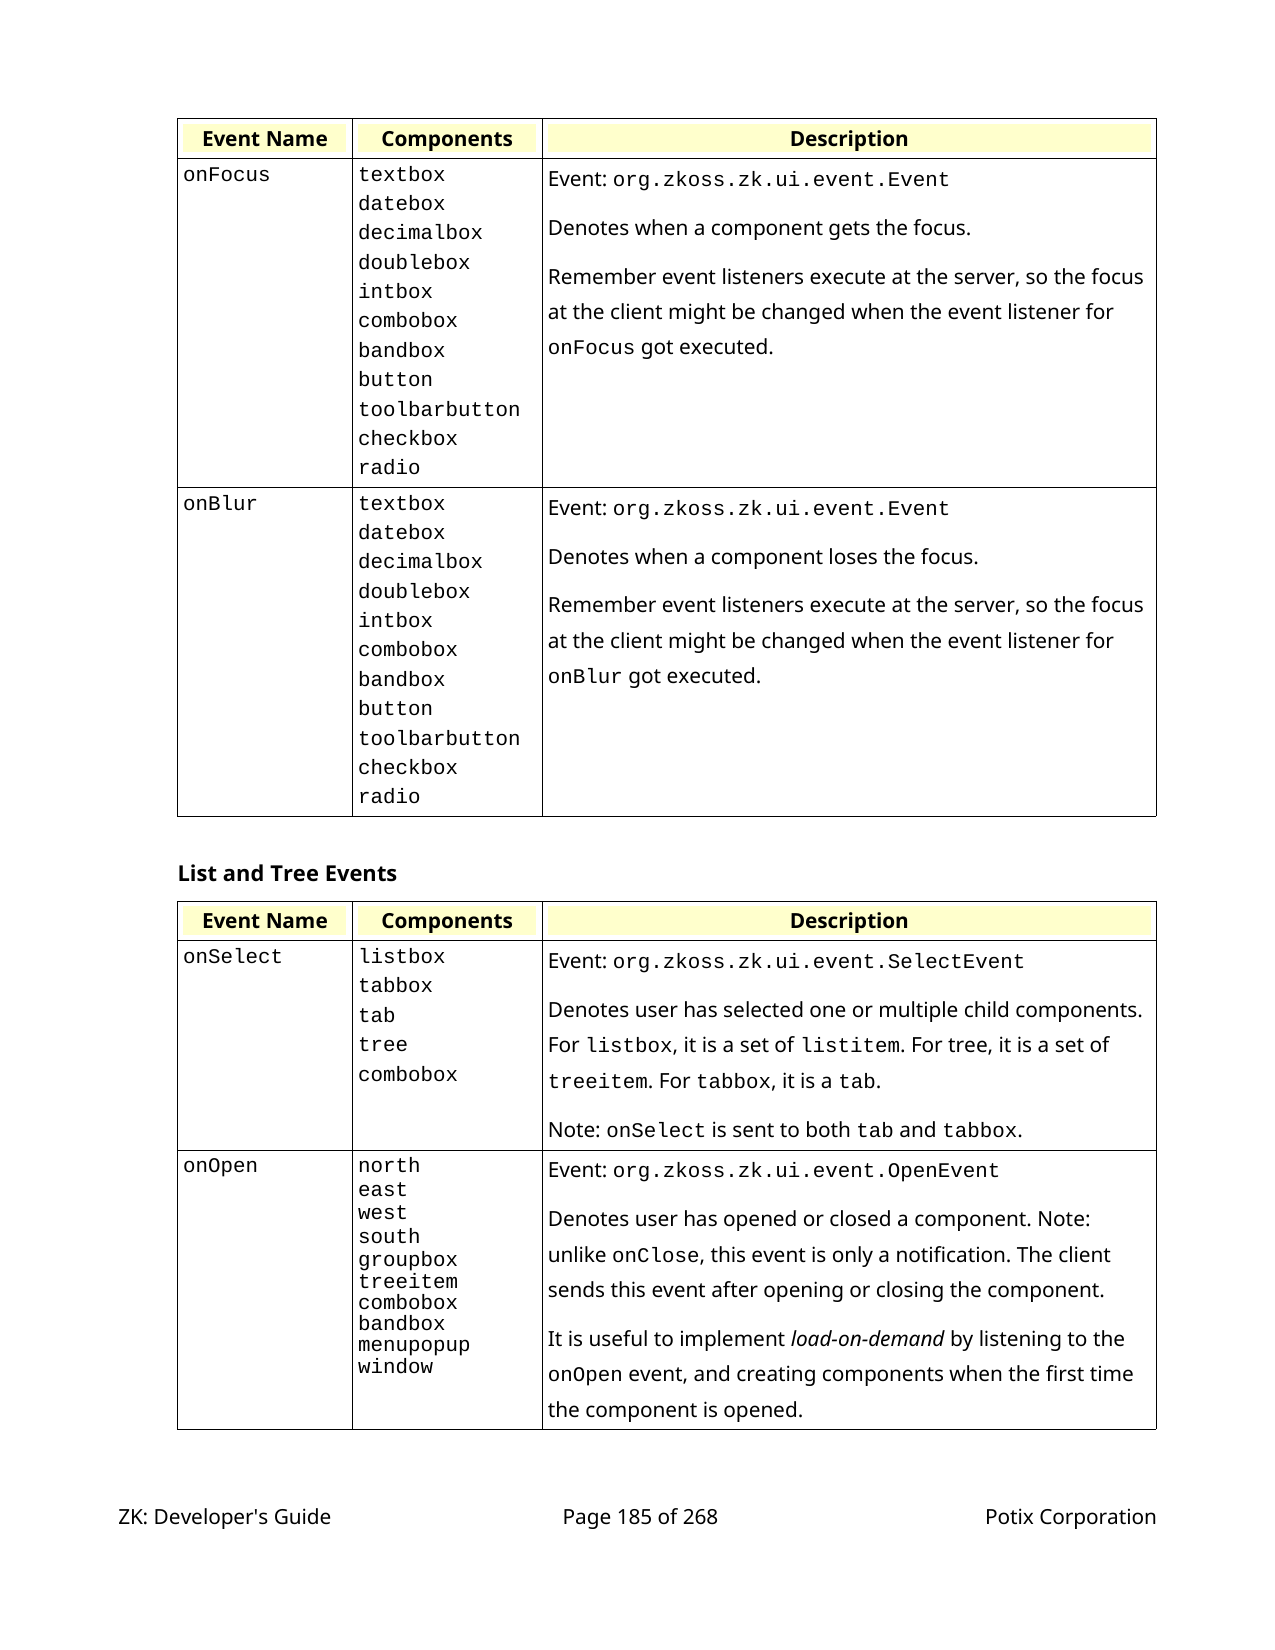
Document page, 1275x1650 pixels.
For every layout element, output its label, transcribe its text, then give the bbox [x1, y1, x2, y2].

table_header Components [353, 902, 542, 940]
table_cell onSelect [178, 941, 352, 1150]
table_cell listbox tabbox tab tree combobox [353, 941, 542, 1150]
table_cell textbox datebox decimalbox doublebox intbox combobox bandbox button toolbarbutton checkbox radio [353, 159, 542, 487]
table_header Event Name [178, 902, 352, 940]
table_cell north east west south groupbox treeitem combobox bandbox menupopup window [353, 1151, 542, 1429]
table_cell textbox datebox decimalbox doublebox intbox combobox bandbox button toolbarbutton checkbox radio [353, 488, 542, 816]
subtitle List and Tree Events [177, 858, 1157, 888]
table_header Description [543, 119, 1156, 158]
table_cell Event: org.zkoss.zk.ui.event.OpenEvent Denotes user has opened or closed a component. Note: unlike onClose, this event is only a notification. The client sends this event after opening or closing the component. It is useful to implement load-on-demand by listening to the onOpen event, and creating components when the first time the component is opened. [543, 1151, 1156, 1429]
table_cell onBlur [178, 488, 352, 816]
table_cell onFocus [178, 159, 352, 487]
table_header Components [353, 119, 542, 158]
table_cell Event: org.zkoss.zk.ui.event.SelectEvent Denotes user has selected one or multiple child components. For listbox, it is a set of listitem. For tree, it is a set of treeitem. For tabbox, it is a tab. Note: onSelect is sent to both tab and tabbox. [543, 941, 1156, 1150]
table_header Event Name [178, 119, 352, 158]
table_header Description [543, 902, 1156, 940]
table_cell Event: org.zkoss.zk.ui.event.Event Denotes when a component loses the focus. Remember event listeners execute at the server, so the focus at the client might be changed when the event listener for onBlur got executed. [543, 488, 1156, 816]
table_cell onOpen [178, 1151, 352, 1429]
table_cell Event: org.zkoss.zk.ui.event.Event Denotes when a component gets the focus. Remember event listeners execute at the server, so the focus at the client might be changed when the event listener for onFocus got executed. [543, 159, 1156, 487]
